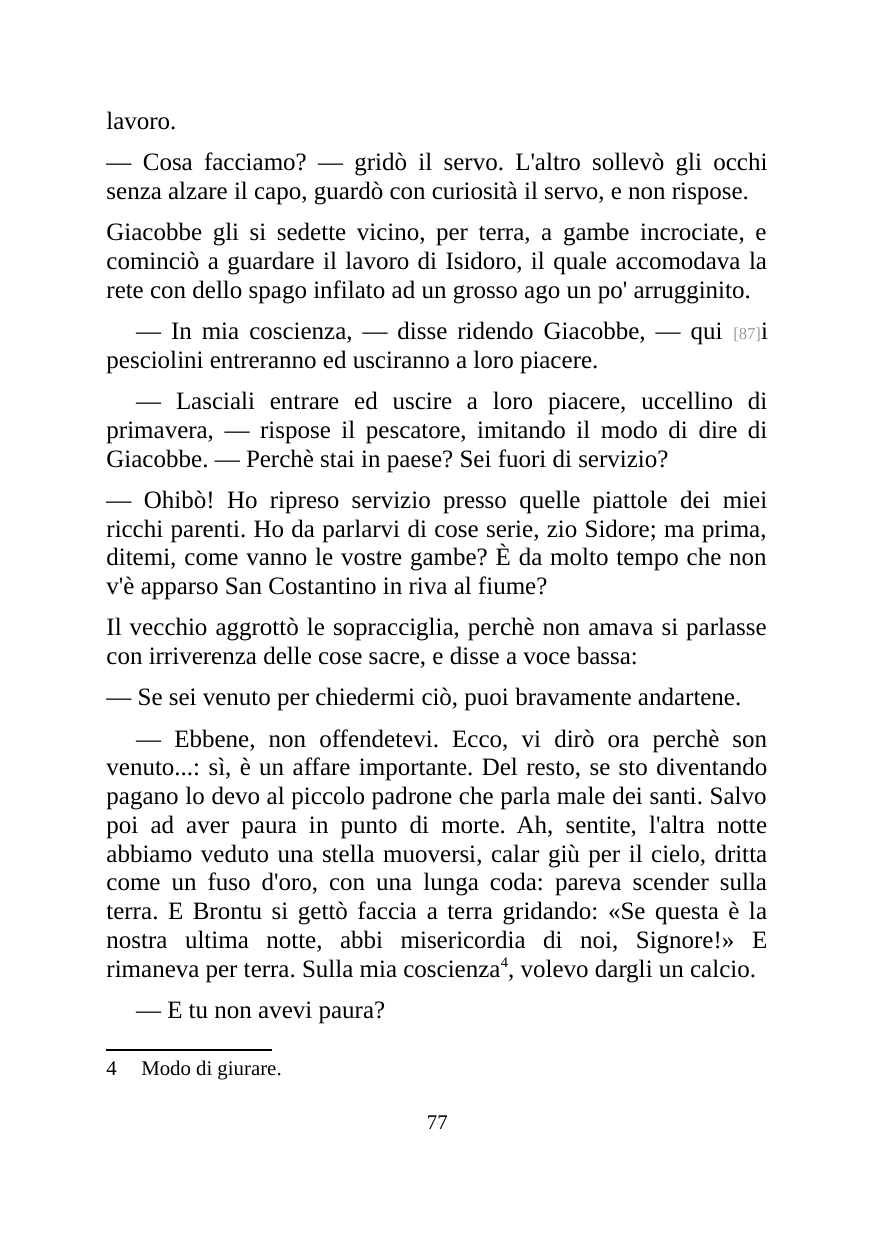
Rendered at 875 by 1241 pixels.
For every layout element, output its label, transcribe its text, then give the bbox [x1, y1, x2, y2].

text ― In mia coscienza, ― disse ridendo Giacobbe, ― qui [87]i pesciolini entreranno ed usciranno a loro piacere. [106, 316, 768, 374]
text ― Ohibò! Ho ripreso servizio presso quelle piattole dei miei ricchi parenti. Ho da parlarvi di cose serie, zio Sidore; ma prima, ditemi, come vanno le vostre gambe? È da molto tempo che non v'è apparso San Costantino in riva al fiume? [106, 485, 768, 600]
text Il vecchio aggrottò le sopracciglia, perchè non amava si parlasse con irriverenza delle cose sacre, e disse a voce bassa: [106, 612, 768, 670]
text ― E tu non avevi paura? [106, 995, 768, 1024]
text lavoro. [106, 106, 768, 135]
text ― Se sei venuto per chiedermi ciò, puoi bravamente andartene. [106, 682, 768, 711]
text ― Lasciali entrare ed uscire a loro piacere, uccellino di primavera, ― rispose il pescatore, imitando il modo di dire di Giacobbe. ― Perchè stai in paese? Sei fuori di servizio? [106, 386, 768, 472]
text ― Ebbene, non offendetevi. Ecco, vi dirò ora perchè son venuto...: sì, è un affare importante. Del resto, se sto diventando pagano lo devo al piccolo padrone che parla male dei santi. Salvo poi ad aver paura in punto di morte. Ah, sentite, l'altra notte abbiamo veduto una stella muoversi, calar giù per il cielo, dritta come un fuso d'oro, con una lunga coda: pareva scender sulla terra. E Brontu si gettò faccia a terra gridando: «Se questa è la nostra ultima notte, abbi misericordia di noi, Signore!» E rimaneva per terra. Sulla mia coscienza, volevo dargli un calcio. [106, 724, 768, 982]
text ― Cosa facciamo? ― gridò il servo. L'altro sollevò gli occhi senza alzare il capo, guardò con curiosità il servo, e non rispose. [106, 147, 768, 205]
text Modo di giurare. [106, 1056, 768, 1080]
text Giacobbe gli si sedette vicino, per terra, a gambe incrociate, e cominciò a guardare il lavoro di Isidoro, il quale accomodava la rete con dello spago infilato ad un grosso ago un po' arrugginito. [106, 217, 768, 304]
